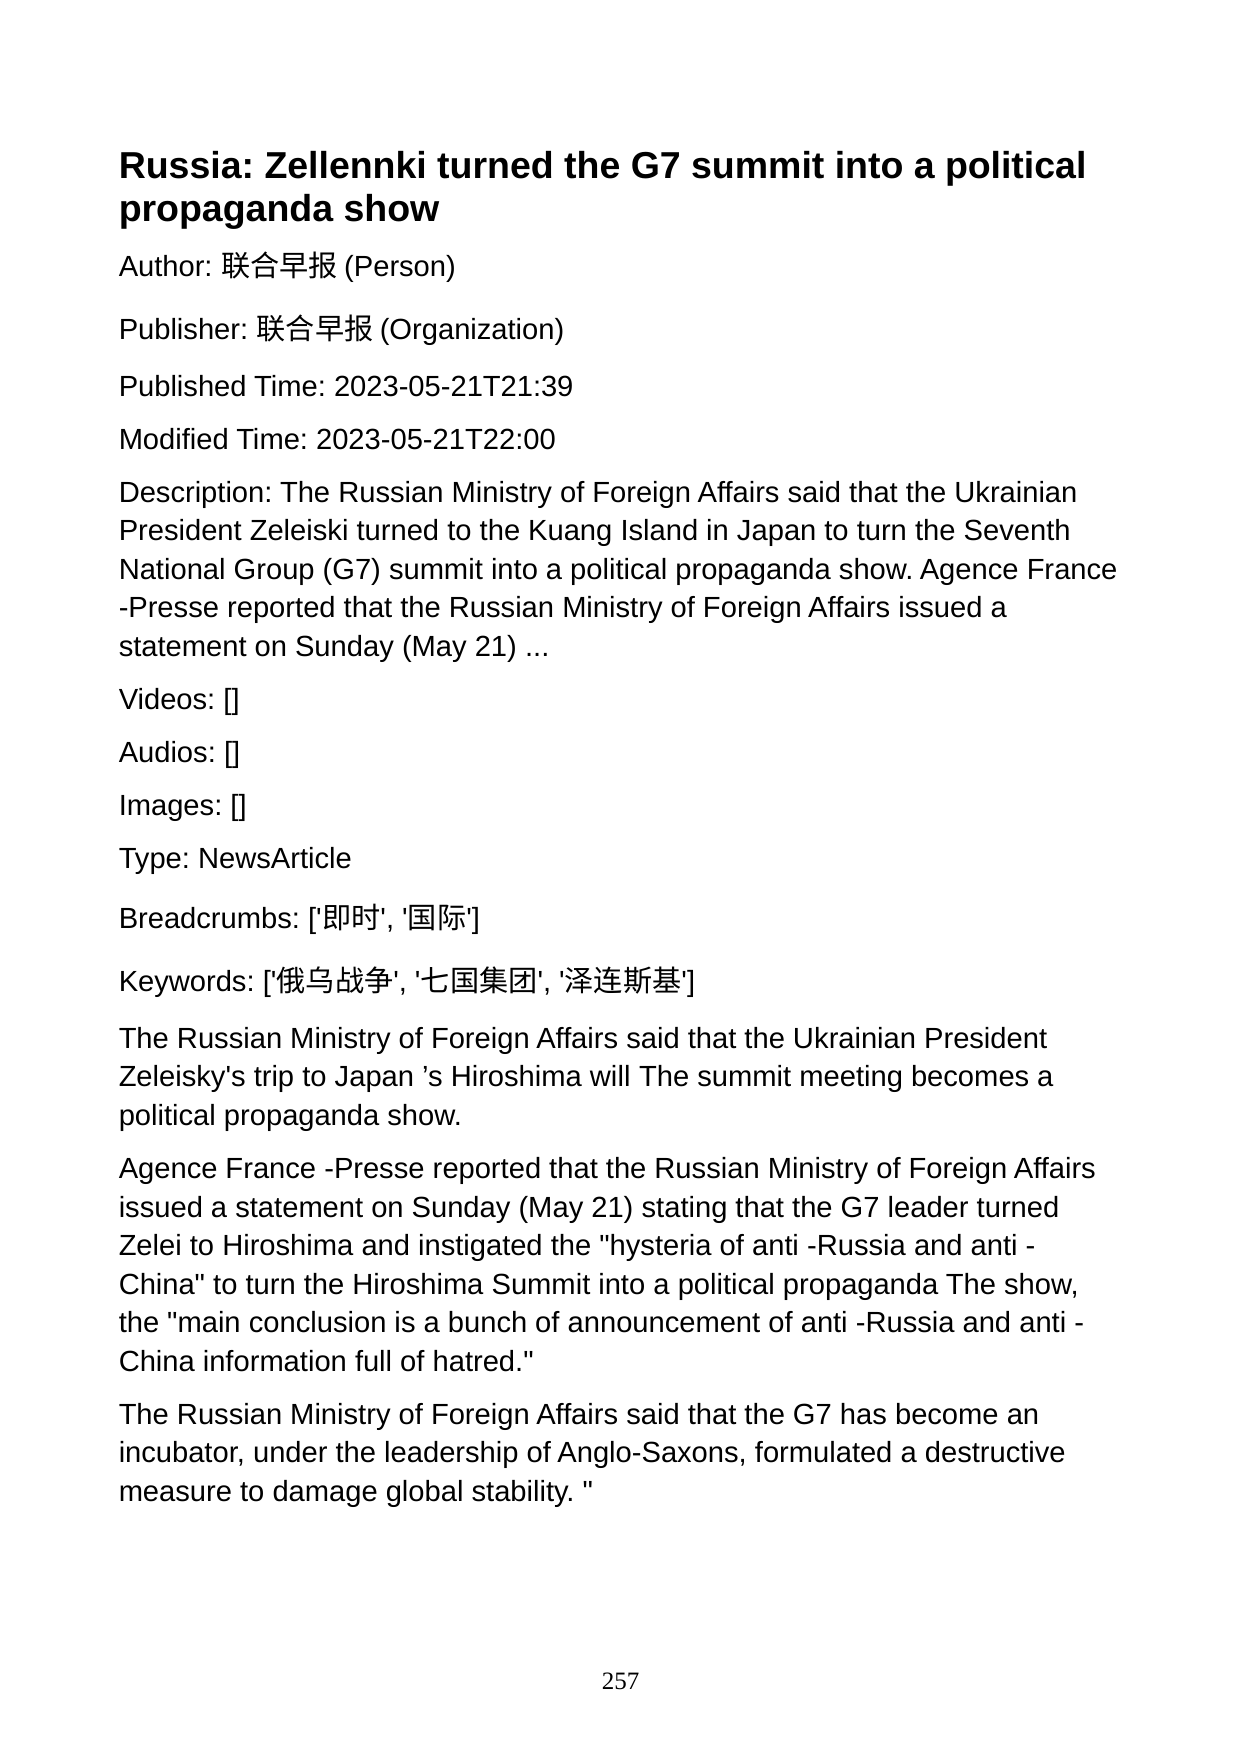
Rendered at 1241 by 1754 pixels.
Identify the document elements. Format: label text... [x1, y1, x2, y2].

text Author: 联合早报 (Person) [118, 242, 1122, 284]
text Breadcrumbs: ['即时', '国际'] [118, 894, 1122, 937]
text Description: The Russian Ministry of Foreign Affairs said that the Ukrainian President Zeleiski turned to the Kuang Island in Japan to turn the Seventh National Group (G7) summit into a political propaganda show. Agence France -Presse reported that the Russian Ministry of Foreign Affairs issued a statement on Sunday (May 21) ... [118, 475, 1122, 662]
text Audios: [] [118, 735, 1122, 769]
subtitle Russia: Zellennki turned the G7 summit into a political propaganda show [118, 143, 1122, 230]
text Videos: [] [118, 682, 1122, 716]
text Images: [] [118, 788, 1122, 822]
text Agence France -Presse reported that the Russian Ministry of Foreign Affairs issued a statement on Sunday (May 21) stating that the G7 leader turned Zelei to Hiroshima and instigated the "hysteria of anti -Russia and anti -China" to turn the Hiroshima Summit into a political propaganda The show, the "main conclusion is a bunch of announcement of anti -Russia and anti -China information full of hatred." [118, 1151, 1122, 1377]
text Published Time: 2023-05-21T21:39 [118, 368, 1122, 402]
text The Russian Ministry of Foreign Affairs said that the Ukrainian President Zeleisky's trip to Japan ’s Hiroshima will The summit meeting becomes a political propaganda show. [118, 1021, 1122, 1131]
text The Russian Ministry of Foreign Affairs said that the G7 has become an incubator, under the leadership of Anglo-Saxons, formulated a destructive measure to damage global stability. " [118, 1397, 1122, 1507]
text Publisher: 联合早报 (Organization) [118, 305, 1122, 348]
text Keywords: ['俄乌战争', '七国集团', '泽连斯基'] [118, 958, 1122, 1000]
text Modified Time: 2023-05-21T22:00 [118, 422, 1122, 455]
text Type: NewsArticle [118, 841, 1122, 875]
